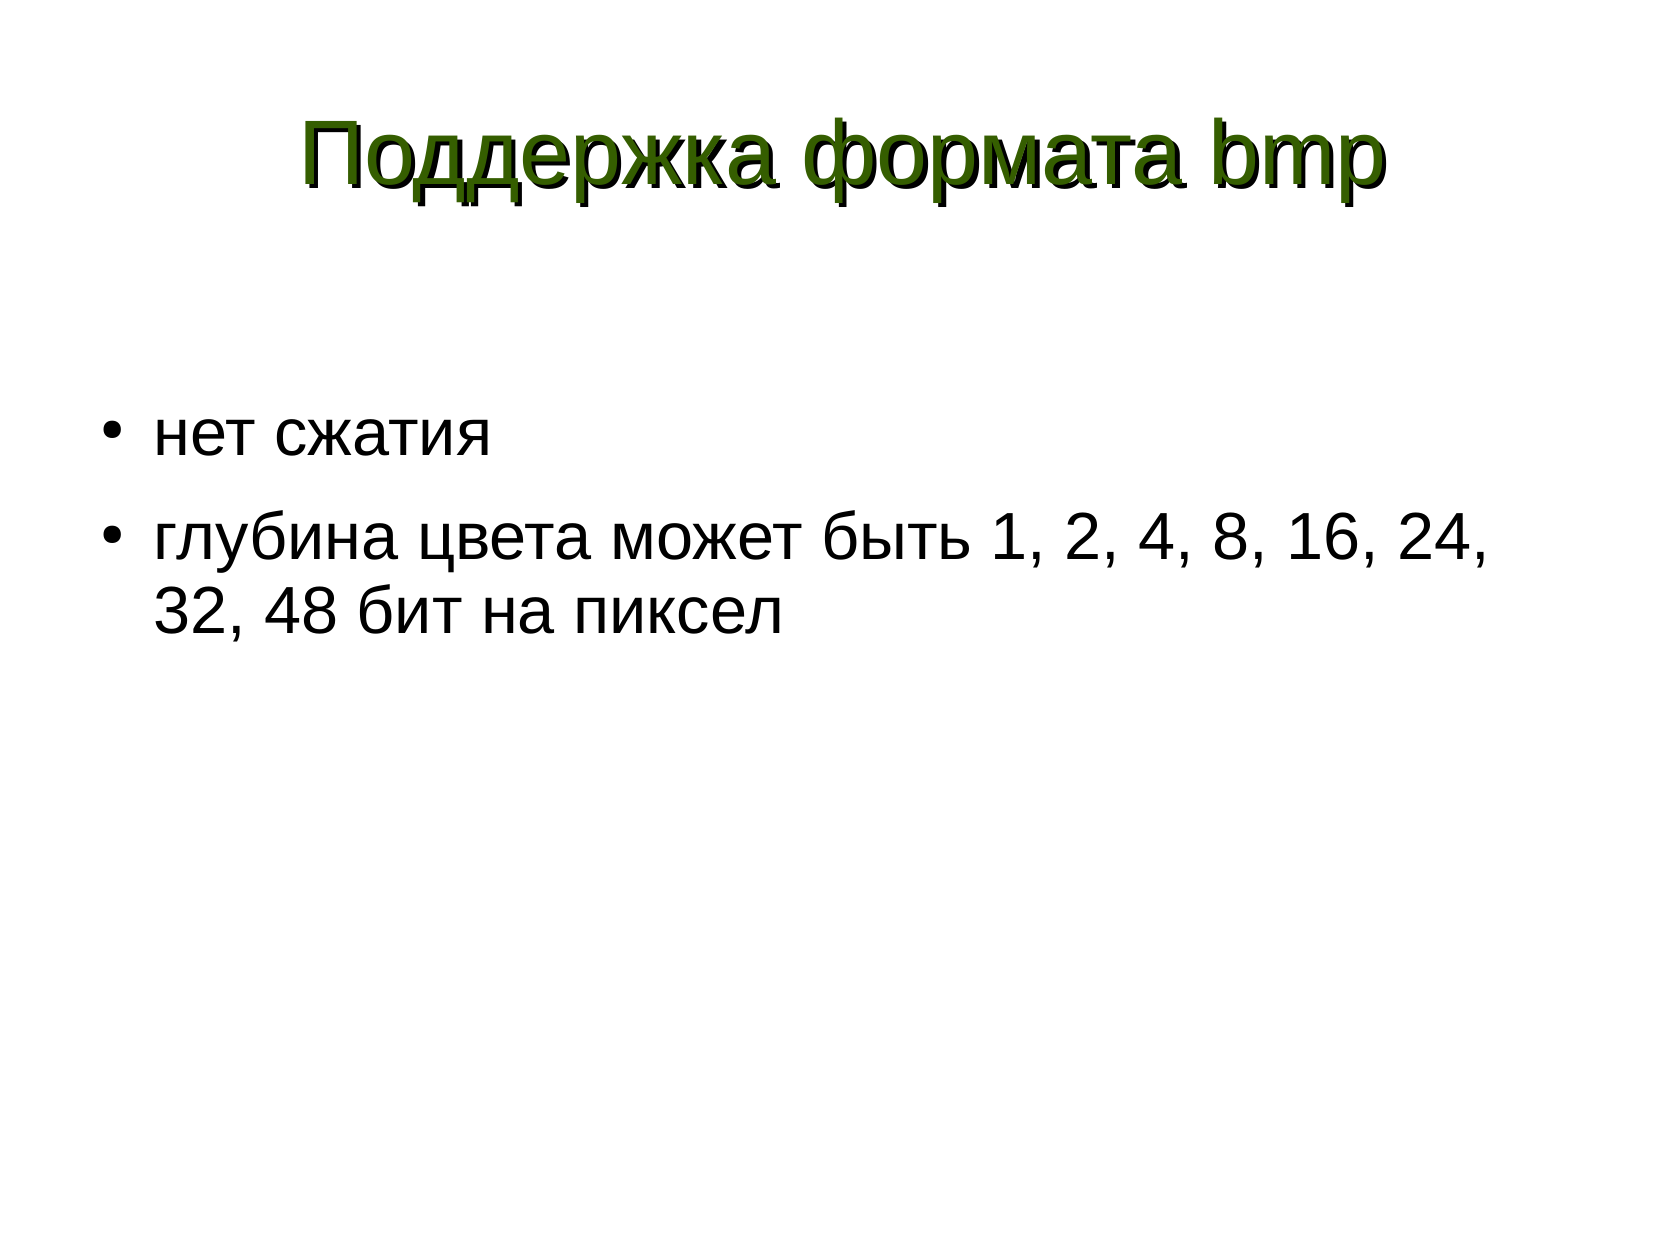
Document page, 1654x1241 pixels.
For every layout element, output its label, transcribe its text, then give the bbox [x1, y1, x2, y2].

list нет сжатия глубина цвета может быть 1, 2, 4, 8, 16, 24, 32, 48 бит на пиксел [82, 290, 1571, 1109]
title Поддержка формата bmp [82, 49, 1571, 257]
